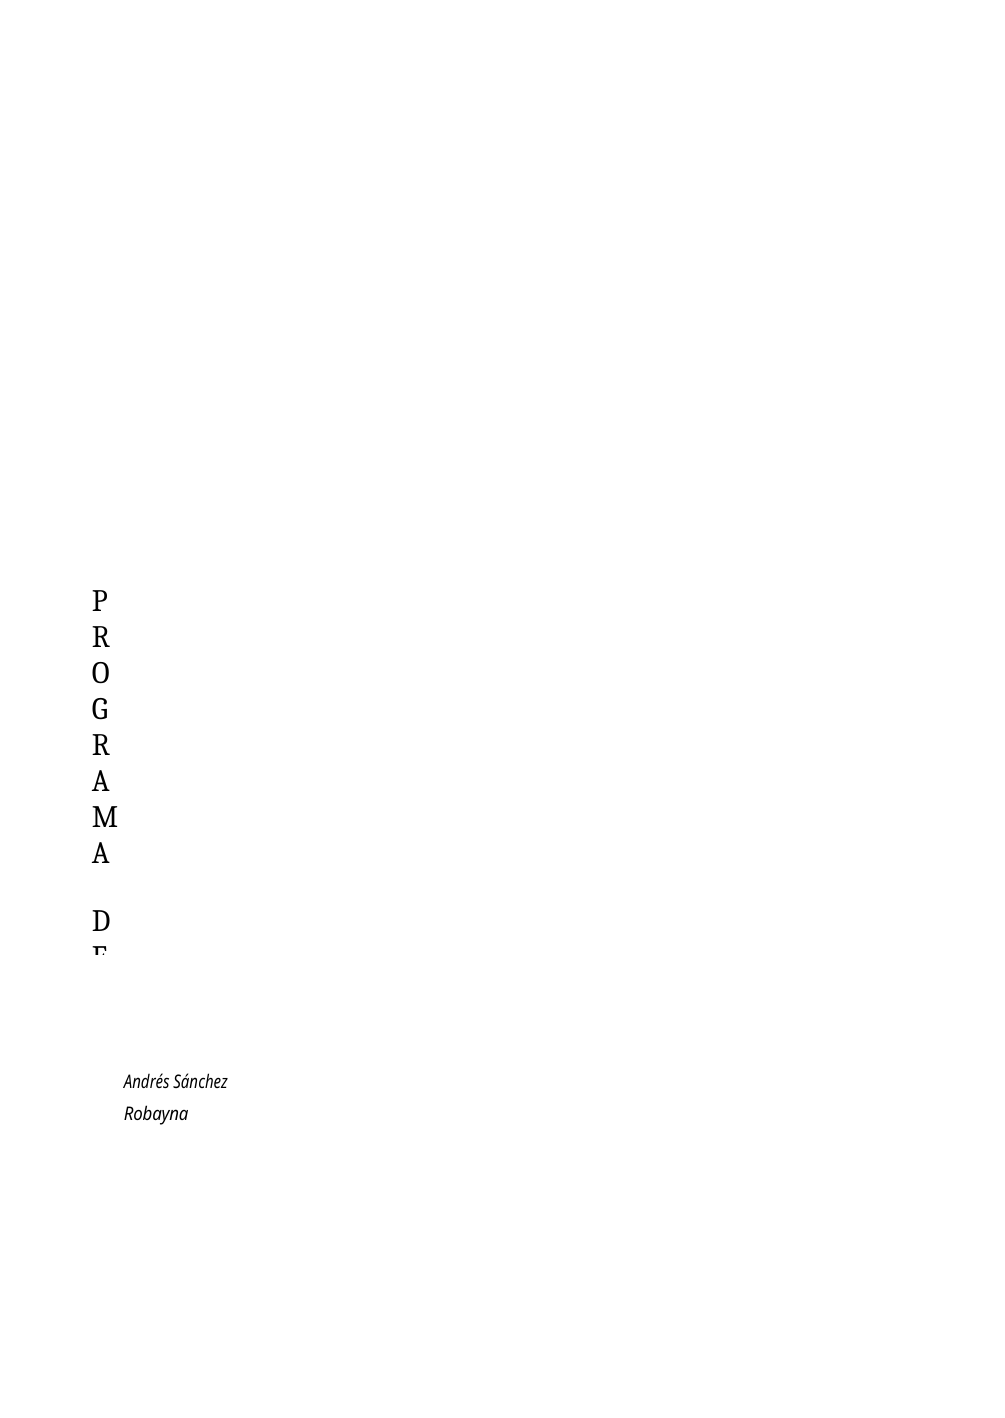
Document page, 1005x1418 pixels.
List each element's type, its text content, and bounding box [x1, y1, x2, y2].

text Andrés Sánchez Robayna [124, 1068, 296, 1126]
text D E [97, 912, 106, 929]
text D E [92, 903, 130, 954]
text [89, 901, 130, 954]
text [89, 582, 130, 866]
text P R O G R A M A S [92, 583, 130, 866]
